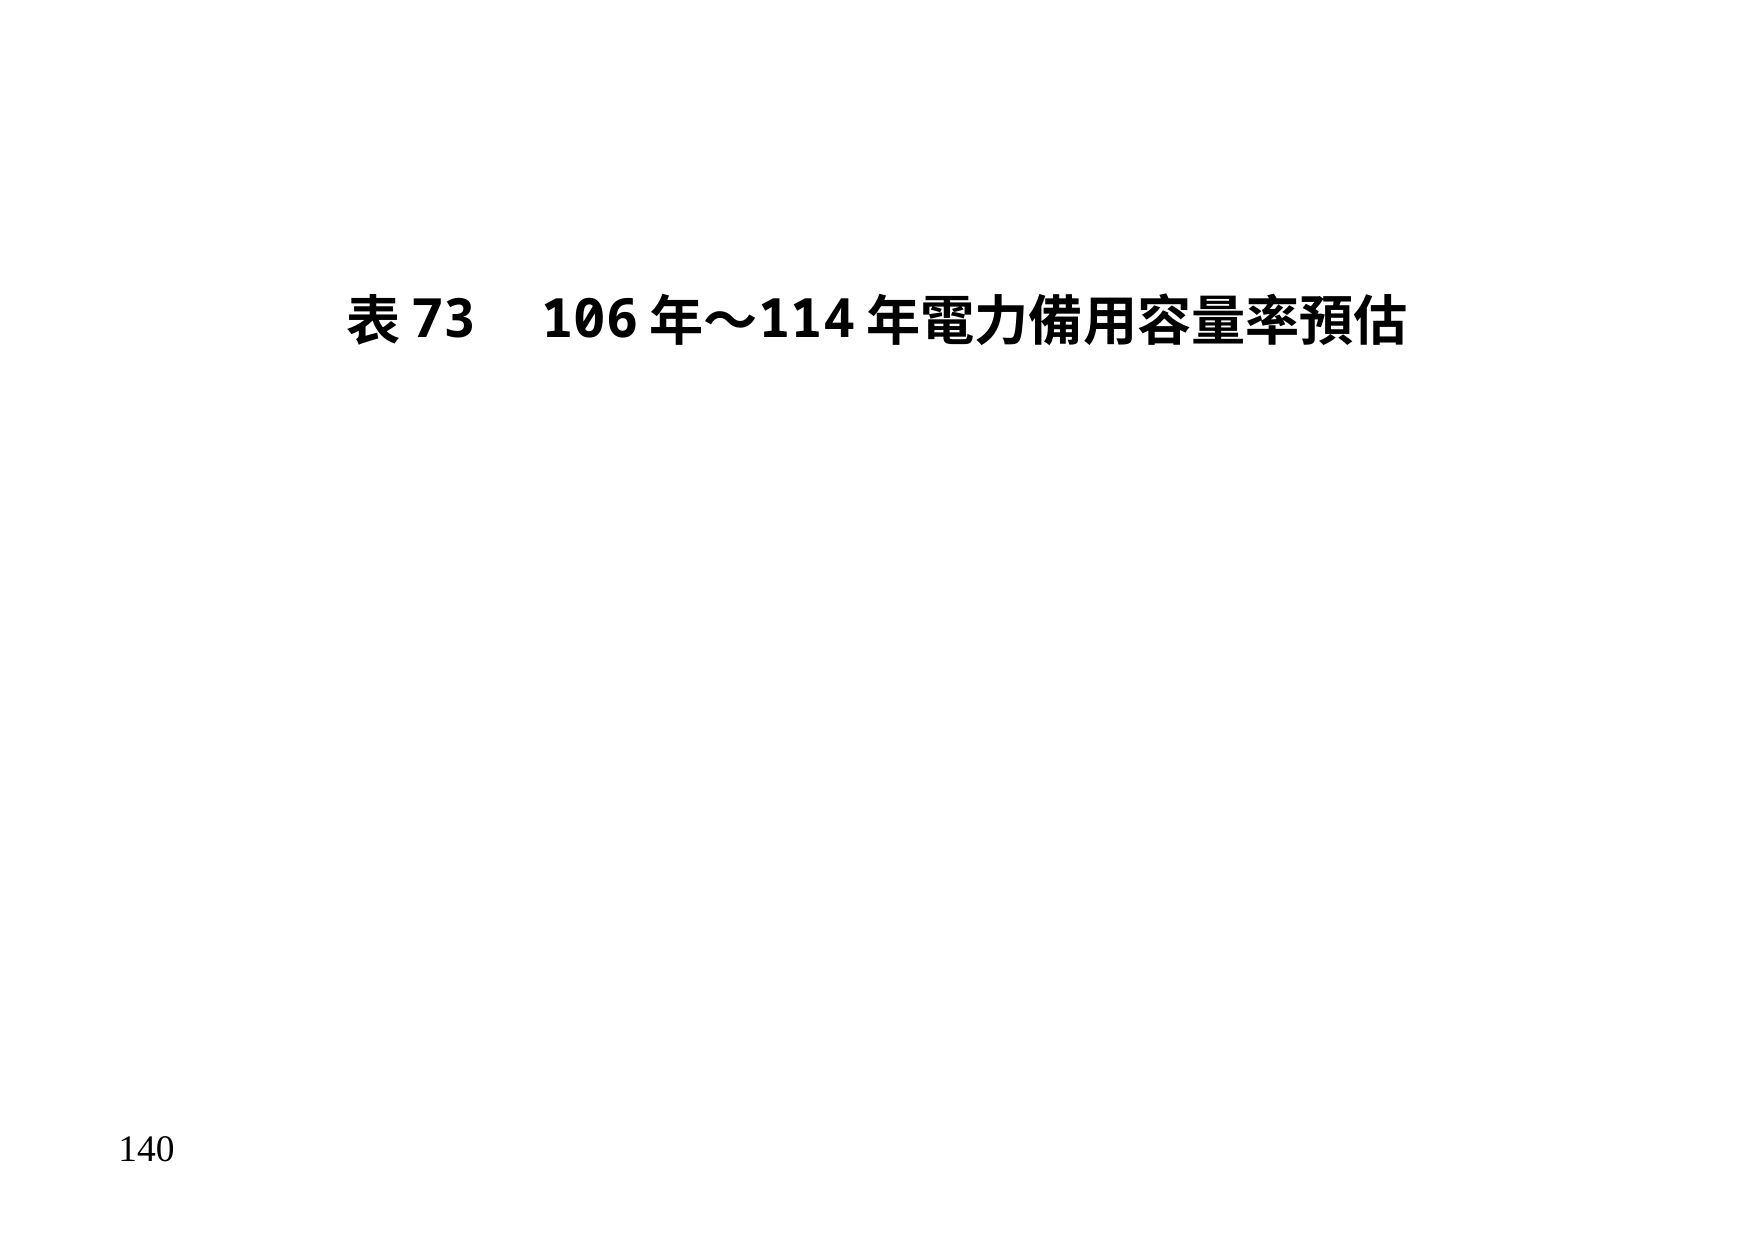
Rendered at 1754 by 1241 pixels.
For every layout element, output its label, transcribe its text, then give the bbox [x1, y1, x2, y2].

text 表73 106年～114年電力備用容量率預估 [118, 243, 1636, 368]
